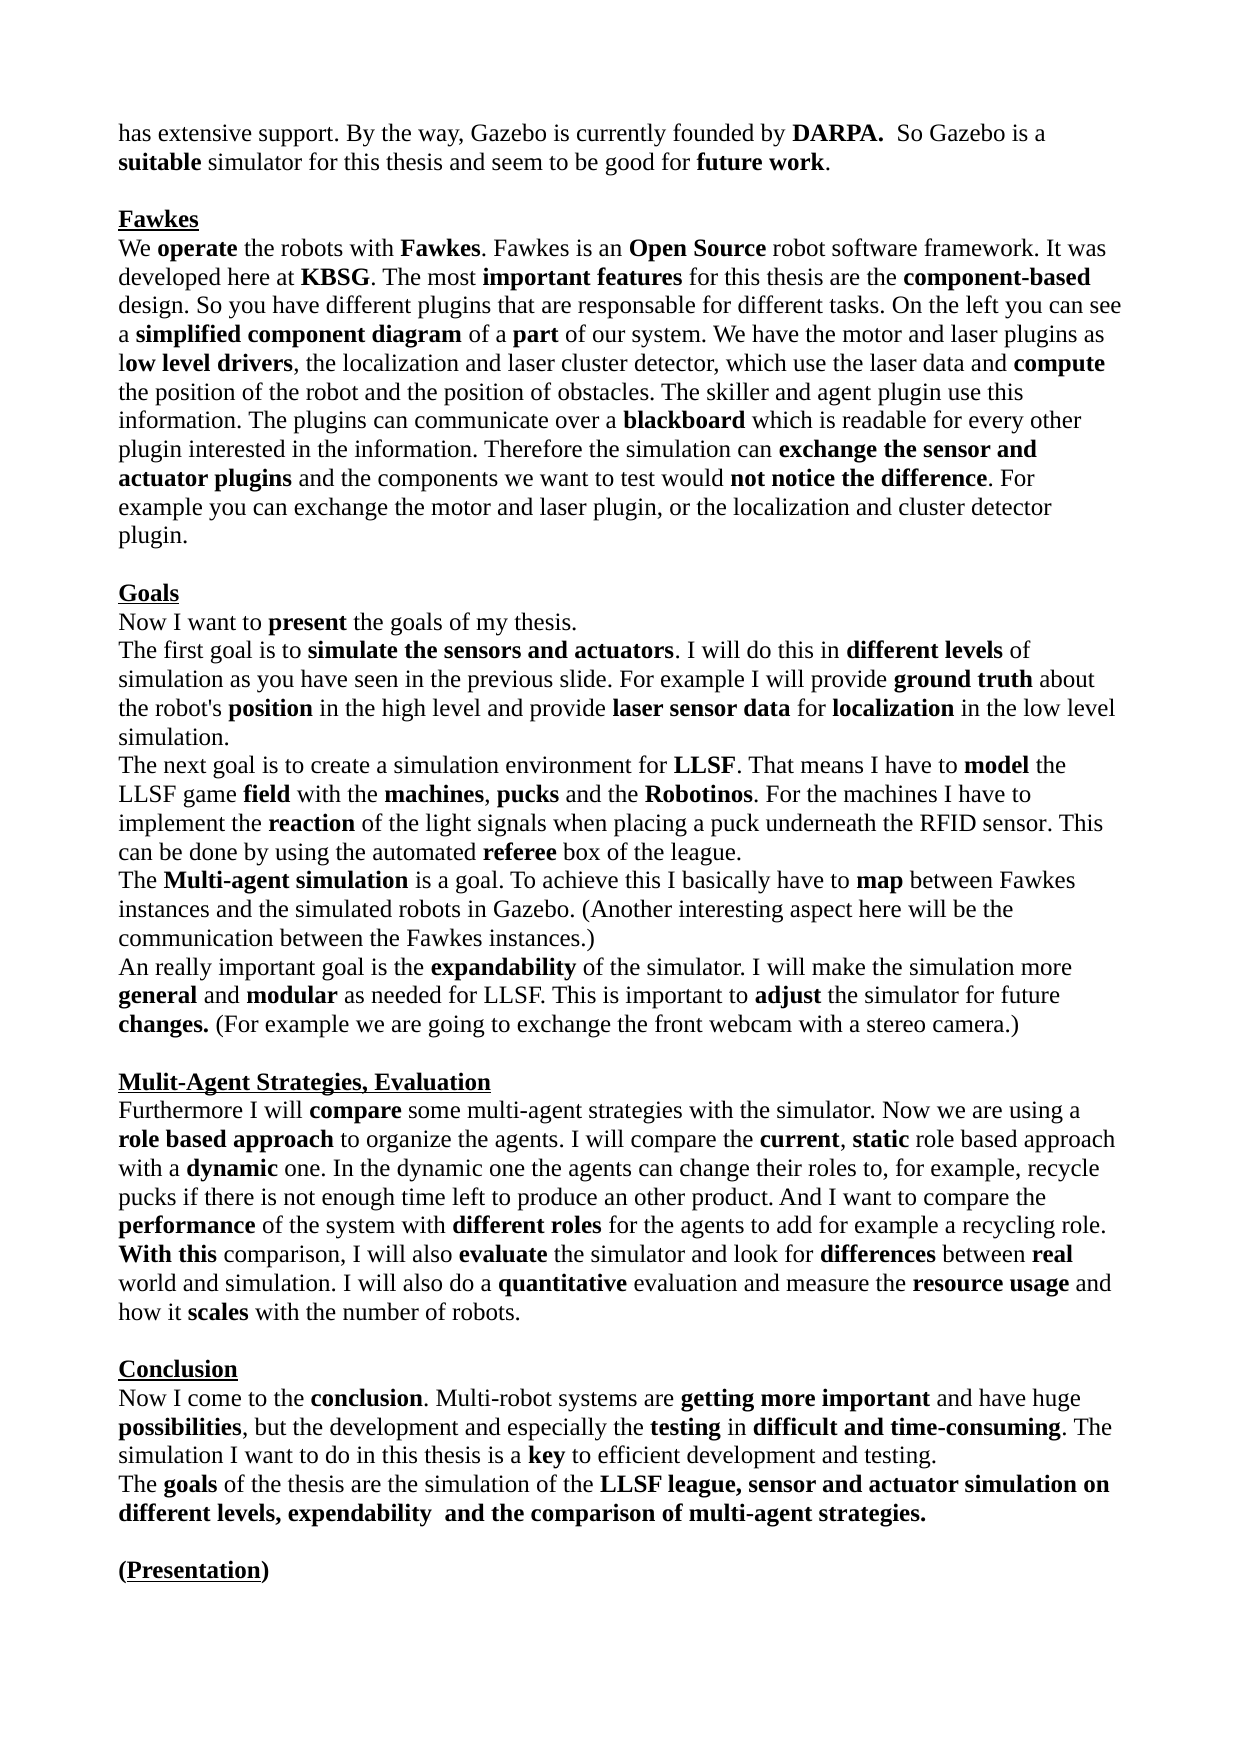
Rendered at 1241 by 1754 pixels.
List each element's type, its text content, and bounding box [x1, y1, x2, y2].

text (Presentation) [118, 1556, 1122, 1584]
text Goals [118, 578, 1122, 607]
text has extensive support. By the way, Gazebo is currently founded by DARPA. So Gazebo is a suitable simulator for this thesis and seem to be good for future work. [118, 118, 1122, 176]
text The next goal is to create a simulation environment for LLSF. That means I have to model the LLSF game field with the machines, pucks and the Robotinos. For the machines I have to implement the reaction of the light signals when placing a puck underneath the RFID sensor. This can be done by using the automated referee box of the league. [118, 751, 1122, 866]
text Now I want to present the goals of my thesis. The first goal is to simulate the sensors and actuators. I will do this in different levels of simulation as you have seen in the previous slide. For example I will provide ground truth about the robot's position in the high level and provide laser sensor data for localization in the low level simulation. [118, 607, 1122, 751]
text Fawkes [118, 204, 1122, 233]
text Now I come to the conclusion. Multi-robot systems are getting more important and have huge possibilities, but the development and especially the testing in difficult and time-consuming. The simulation I want to do in this thesis is a key to efficient development and testing. [118, 1383, 1122, 1469]
text With this comparison, I will also evaluate the simulator and look for differences between real world and simulation. I will also do a quantitative evaluation and measure the resource usage and how it scales with the number of robots. [118, 1239, 1122, 1326]
text Conclusion [118, 1354, 1122, 1383]
text Mulit-Agent Strategies, Evaluation [118, 1067, 1122, 1096]
text An really important goal is the expandability of the simulator. I will make the simulation more general and modular as needed for LLSF. This is important to adjust the simulator for future changes. (For example we are going to exchange the front webcam with a stereo camera.) [118, 952, 1122, 1038]
text The goals of the thesis are the simulation of the LLSF league, sensor and actuator simulation on different levels, expendability and the comparison of multi-agent strategies. [118, 1469, 1122, 1527]
text Furthermore I will compare some multi-agent strategies with the simulator. Now we are using a role based approach to organize the agents. I will compare the current, static role based approach with a dynamic one. In the dynamic one the agents can change their roles to, for example, recycle pucks if there is not enough time left to produce an other product. And I want to compare the performance of the system with different roles for the agents to add for example a recycling role. [118, 1096, 1122, 1239]
text The Multi-agent simulation is a goal. To achieve this I basically have to map between Fawkes instances and the simulated robots in Gazebo. (Another interesting aspect here will be the communication between the Fawkes instances.) [118, 866, 1122, 952]
text We operate the robots with Fawkes. Fawkes is an Open Source robot software framework. It was developed here at KBSG. The most important features for this thesis are the component-based design. So you have different plugins that are responsable for different tasks. On the left you can see a simplified component diagram of a part of our system. We have the motor and laser plugins as low level drivers, the localization and laser cluster detector, which use the laser data and compute the position of the robot and the position of obstacles. The skiller and agent plugin use this information. The plugins can communicate over a blackboard which is readable for every other plugin interested in the information. Therefore the simulation can exchange the sensor and actuator plugins and the components we want to test would not notice the difference. For example you can exchange the motor and laser plugin, or the localization and cluster detector plugin. [118, 233, 1122, 549]
